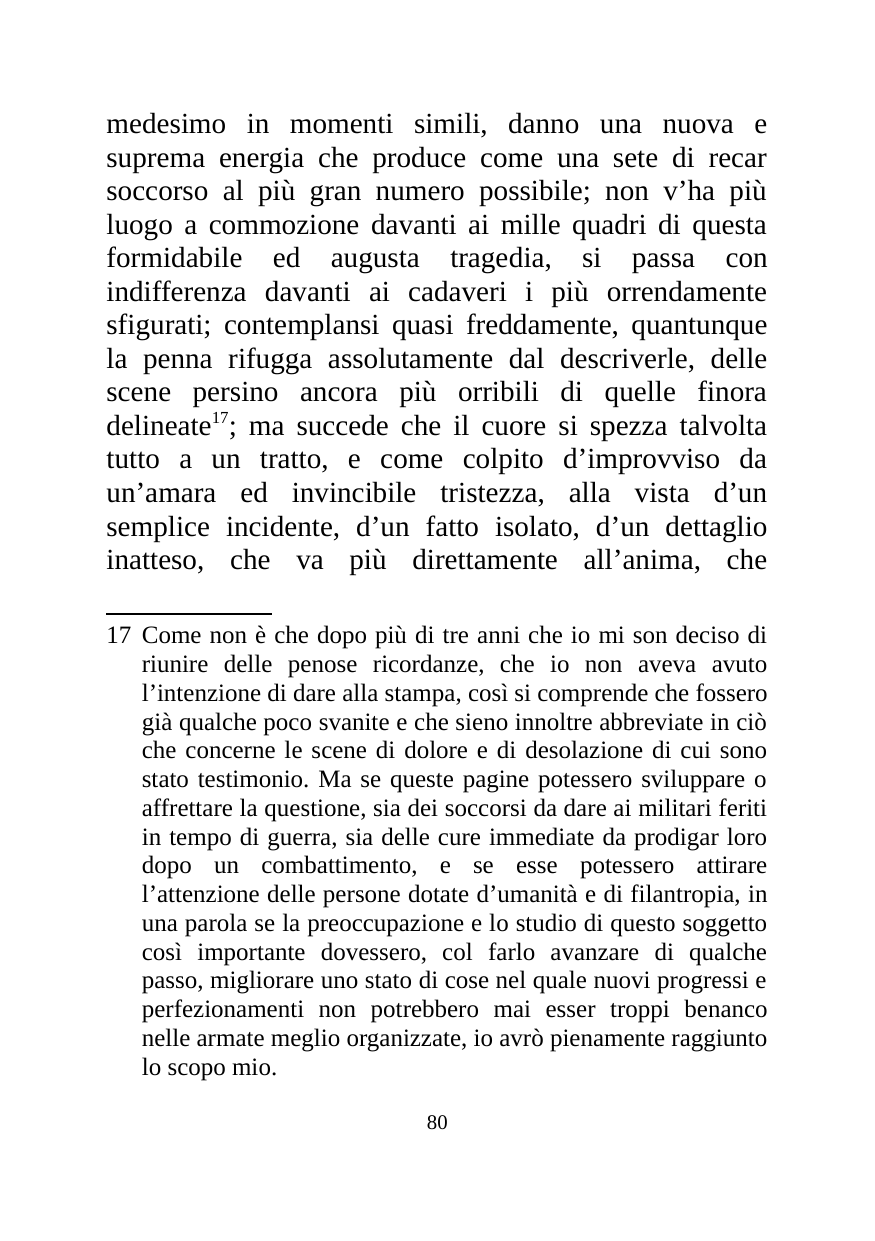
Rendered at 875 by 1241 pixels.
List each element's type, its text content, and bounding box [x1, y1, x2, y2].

text Come non è che dopo più di tre anni che io mi son deciso di riunire delle penose ricordanze, che io non aveva avuto l’intenzione di dare alla stampa, così si comprende che fossero già qualche poco svanite e che sieno innoltre abbreviate in ciò che concerne le scene di dolore e di desolazione di cui sono stato testimonio. Ma se queste pagine potessero sviluppare o affrettare la questione, sia dei soccorsi da dare ai militari feriti in tempo di guerra, sia delle cure immediate da prodigar loro dopo un combattimento, e se esse potessero attirare l’attenzione delle persone dotate d’umanità e di filantropia, in una parola se la preoccupazione e lo studio di questo soggetto così importante dovessero, col farlo avanzare di qualche passo, migliorare uno stato di cose nel quale nuovi progressi e perfezionamenti non potrebbero mai esser troppi benanco nelle armate meglio organizzate, io avrò pienamente raggiunto lo scopo mio. [106, 620, 768, 1080]
text medesimo in momenti simili, danno una nuova e suprema energia che produce come una sete di recar soccorso al più gran numero possibile; non v’ha più luogo a commozione davanti ai mille quadri di questa formidabile ed augusta tragedia, si passa con indifferenza davanti ai cadaveri i più orrendamente sfigurati; contemplansi quasi freddamente, quantunque la penna rifugga assolutamente dal descriverle, delle scene persino ancora più orribili di quelle finora delineate; ma succede che il cuore si spezza talvolta tutto a un tratto, e come colpito d’improvviso da un’amara ed invincibile tristezza, alla vista d’un semplice incidente, d’un fatto isolato, d’un dettaglio inatteso, che va più direttamente all’anima, che [106, 106, 768, 576]
